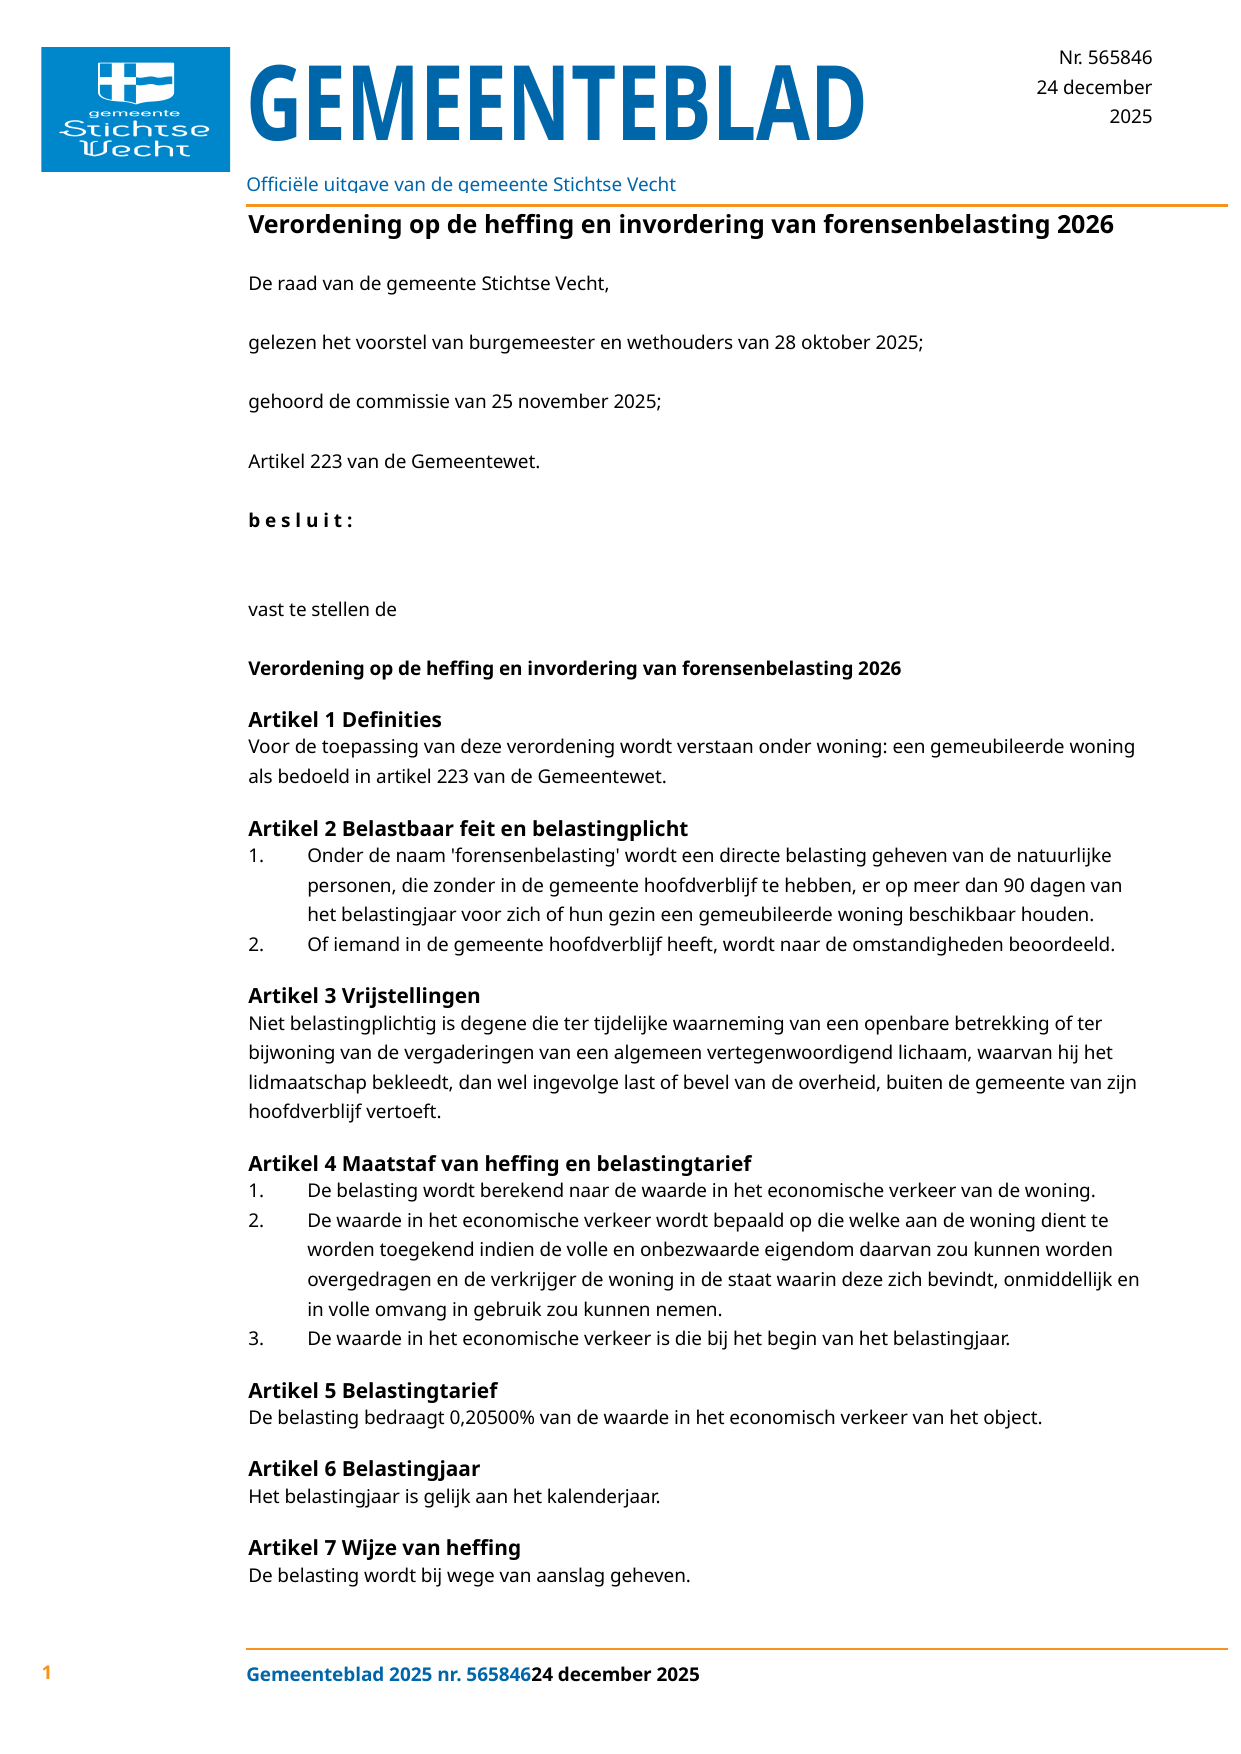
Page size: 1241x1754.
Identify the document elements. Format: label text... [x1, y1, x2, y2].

text vast te stellen de [248, 596, 1152, 621]
text Artikel 4 Maatstaf van heffing en belastingtarief [248, 1149, 1152, 1177]
list De waarde in het economische verkeer wordt bepaald op die welke aan de woning dient te worden toegekend indien de volle en onbezwaarde eigendom daarvan zou kunnen worden overgedragen en de verkrijger de woning in de staat waarin deze zich bevindt, onmiddellijk en in volle omvang in gebruik zou kunnen nemen. [248, 1207, 1152, 1321]
text Artikel 3 Vrijstellingen [248, 981, 1152, 1010]
text Artikel 223 van de Gemeentewet. [248, 448, 1152, 473]
list De waarde in het economische verkeer is die bij het begin van het belastingjaar. [248, 1325, 1152, 1351]
text Artikel 5 Belastingtarief [248, 1376, 1152, 1404]
text Niet belastingplichtig is degene die ter tijdelijke waarneming van een openbare betrekking of ter bijwoning van de vergaderingen van een algemeen vertegenwoordigend lichaam, waarvan hij het lidmaatschap bekleedt, dan wel ingevolge last of bevel van de overheid, buiten de gemeente van zijn hoofdverblijf vertoeft. [248, 1010, 1152, 1124]
text Verordening op de heffing en invordering van forensenbelasting 2026 [248, 207, 1152, 241]
list De belasting wordt berekend naar de waarde in het economische verkeer van de woning. [248, 1177, 1152, 1203]
text gehoord de commissie van 25 november 2025; [248, 389, 1152, 414]
text Het belastingjaar is gelijk aan het kalenderjaar. [248, 1483, 1152, 1509]
list Of iemand in de gemeente hoofdverblijf heeft, wordt naar de omstandigheden beoordeeld. [248, 931, 1152, 957]
text Artikel 2 Belastbaar feit en belastingplicht [248, 814, 1152, 842]
list Onder de naam 'forensenbelasting' wordt een directe belasting geheven van de natuurlijke personen, die zonder in de gemeente hoofdverblijf te hebben, er op meer dan 90 dagen van het belastingjaar voor zich of hun gezin een gemeubileerde woning beschikbaar houden. [248, 842, 1152, 927]
text Artikel 7 Wijze van heffing [248, 1533, 1152, 1562]
text Artikel 1 Definities [248, 705, 1152, 734]
picture [137, 63, 174, 103]
text Verordening op de heffing en invordering van forensenbelasting 2026 [248, 655, 1152, 681]
text Voor de toepassing van deze verordening wordt verstaan onder woning: een gemeubileerde woning als bedoeld in artikel 223 van de Gemeentewet. [248, 734, 1152, 789]
text De belasting wordt bij wege van aanslag geheven. [248, 1562, 1152, 1588]
picture [99, 63, 135, 101]
text De raad van de gemeente Stichtse Vecht, [248, 270, 1152, 296]
text Artikel 6 Belastingjaar [248, 1454, 1152, 1483]
text gelezen het voorstel van burgemeester en wethouders van 28 oktober 2025; [248, 329, 1152, 355]
text De belasting bedraagt 0,20500% van de waarde in het economisch verkeer van het object. [248, 1404, 1152, 1430]
text b e s l u i t : [248, 507, 1152, 533]
